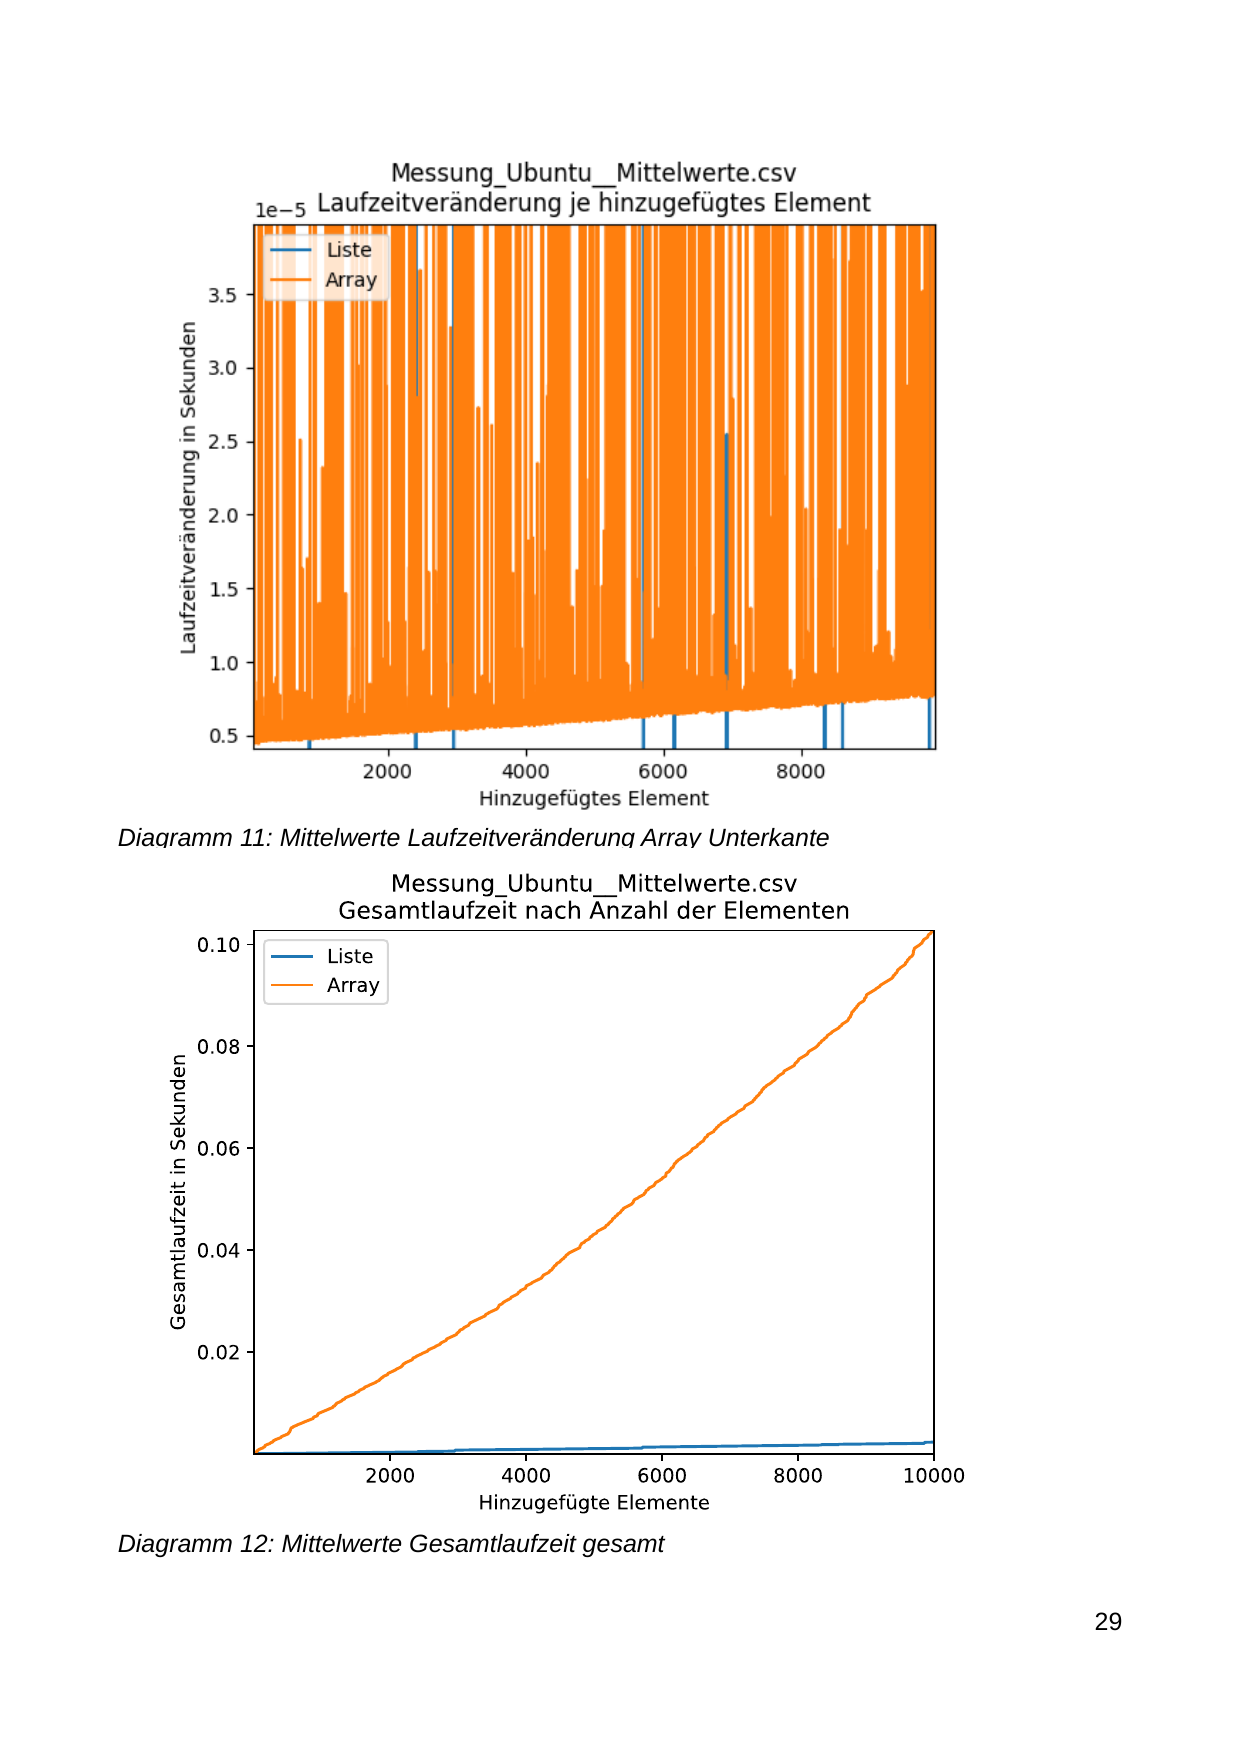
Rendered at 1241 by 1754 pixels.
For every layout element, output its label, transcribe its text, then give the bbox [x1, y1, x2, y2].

picture [117, 142, 1026, 824]
text Diagramm 12: Mittelwerte Gesamtlaufzeit gesamt [118, 1529, 1025, 1558]
text Diagramm 11: Mittelwerte Laufzeitveränderung Array Unterkante [118, 824, 1025, 848]
